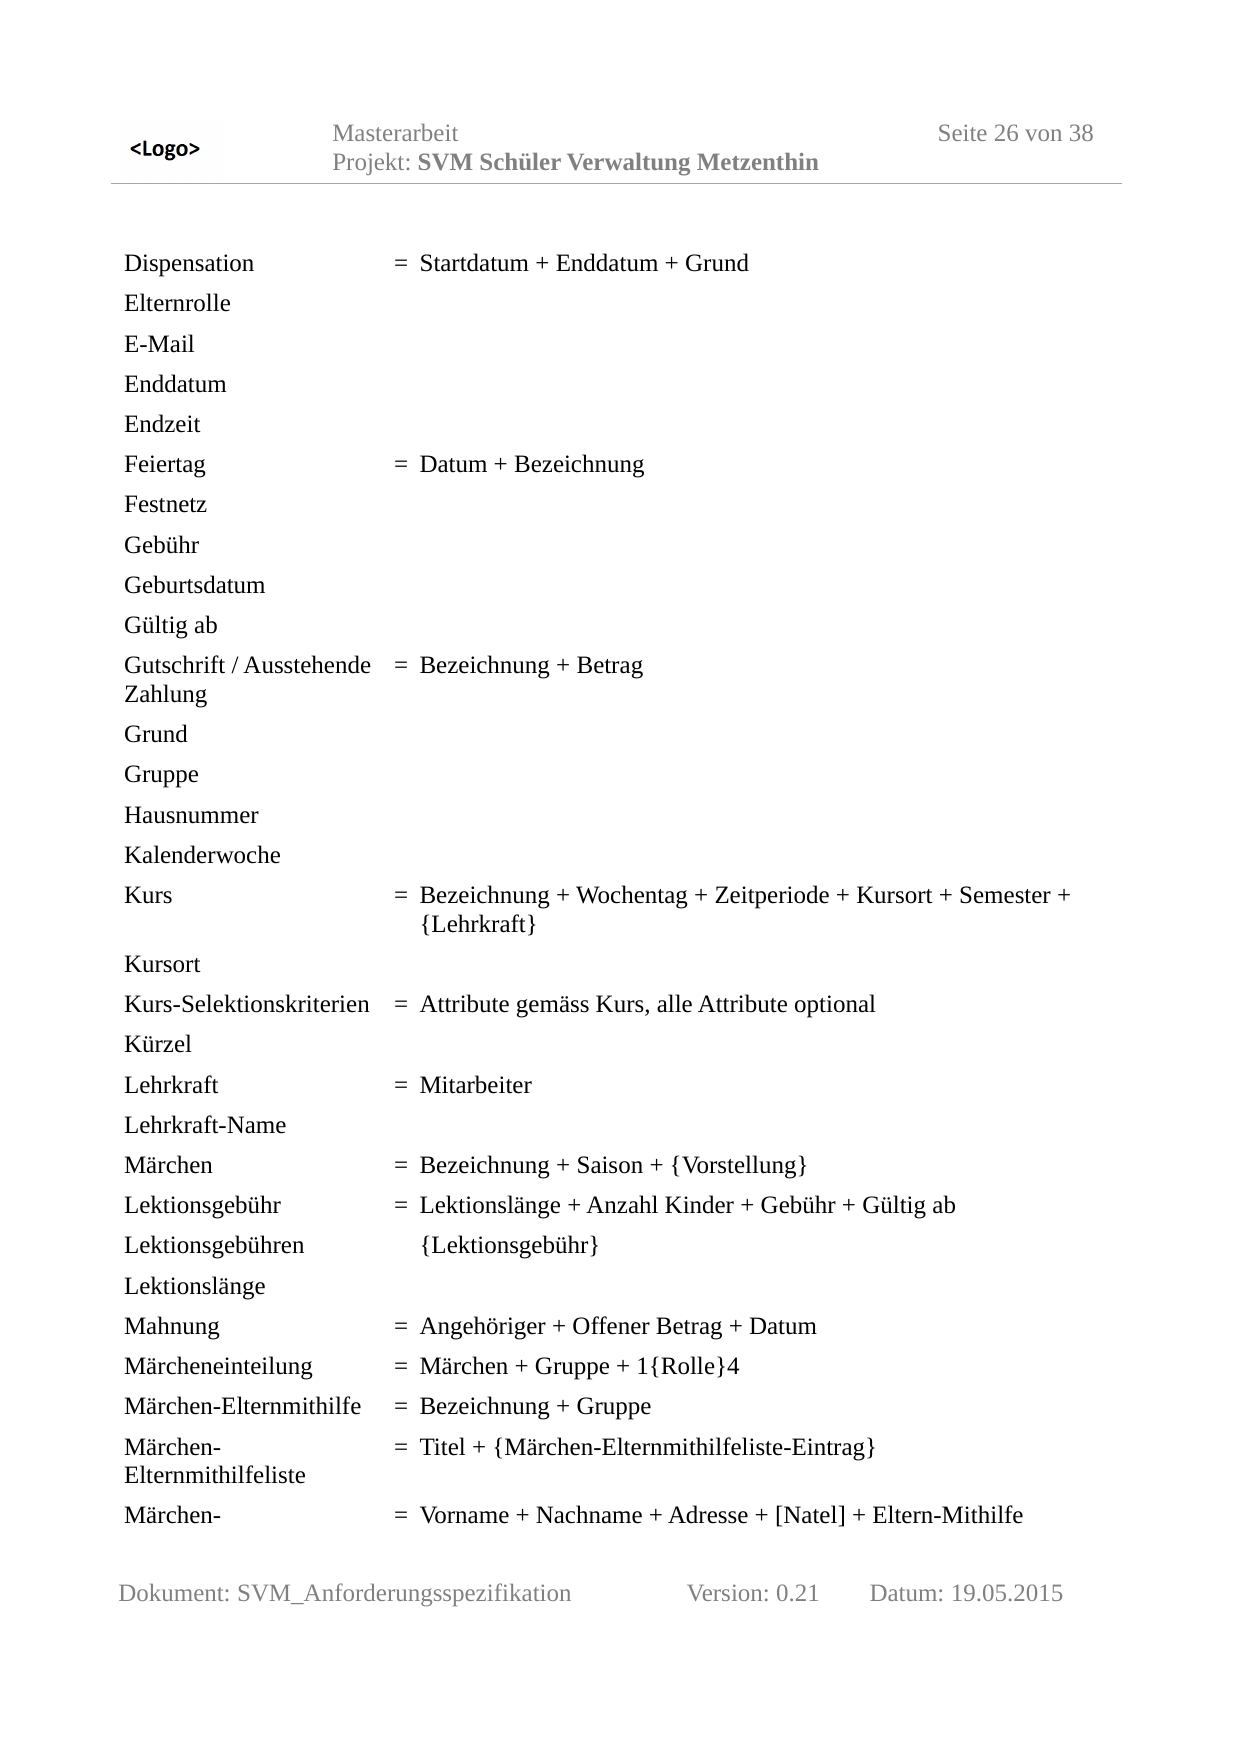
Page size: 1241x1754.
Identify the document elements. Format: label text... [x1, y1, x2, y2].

table_cell Lehrkraft-Name [118, 1104, 384, 1144]
table_cell [384, 754, 413, 794]
table_cell Märchen + Gruppe + 1{Rolle}4 [414, 1345, 1123, 1386]
table_cell = [384, 645, 413, 713]
table_cell [414, 283, 1123, 323]
table_cell [414, 403, 1123, 443]
table_cell [414, 524, 1123, 564]
table_cell [384, 403, 413, 443]
table_cell Lektionsgebühr [118, 1185, 384, 1225]
table_cell = [384, 1185, 413, 1225]
table_cell [384, 943, 413, 983]
table_cell Hausnummer [118, 794, 384, 834]
table_cell Kurs-Selektionskriterien [118, 984, 384, 1024]
table_cell Datum + Bezeichnung [414, 444, 1123, 484]
table_cell [414, 564, 1123, 604]
table_cell Attribute gemäss Kurs, alle Attribute optional [414, 984, 1123, 1024]
table_cell [384, 1265, 413, 1305]
table_cell Titel + {Märchen-Elternmithilfeliste-Eintrag} [414, 1426, 1123, 1495]
table_cell Gebühr [118, 524, 384, 564]
table_cell Gutschrift / Ausstehende Zahlung [118, 645, 384, 713]
table_cell = [384, 1064, 413, 1104]
table_cell [414, 714, 1123, 754]
table_cell [414, 794, 1123, 834]
table_cell [384, 1024, 413, 1064]
table_cell Bezeichnung + Wochentag + Zeitperiode + Kursort + Semester + {Lehrkraft} [414, 874, 1123, 943]
table_cell = [384, 1345, 413, 1386]
table_cell [414, 604, 1123, 644]
table_cell Lektionslänge + Anzahl Kinder + Gebühr + Gültig ab [414, 1185, 1123, 1225]
table_cell [384, 564, 413, 604]
table_cell Festnetz [118, 484, 384, 524]
table_cell [414, 323, 1123, 363]
table_cell [414, 754, 1123, 794]
table_cell [384, 1104, 413, 1144]
table_cell = [384, 1426, 413, 1495]
table_cell Vorname + Nachname + Adresse + [Natel] + Eltern-Mithilfe [414, 1495, 1123, 1535]
table_cell Mitarbeiter [414, 1064, 1123, 1104]
table_cell Märchen [118, 1144, 384, 1184]
table_cell Kursort [118, 943, 384, 983]
table_cell Gültig ab [118, 604, 384, 644]
table_cell Kürzel [118, 1024, 384, 1064]
table_cell Märchen- [118, 1495, 384, 1535]
table_cell = [384, 1305, 413, 1345]
table_cell [384, 484, 413, 524]
table_cell = [384, 444, 413, 484]
table_cell Lektionsgebühren [118, 1225, 384, 1265]
table_cell Bezeichnung + Saison + {Vorstellung} [414, 1144, 1123, 1184]
table_cell = [384, 874, 413, 943]
table_cell Enddatum [118, 363, 384, 403]
table_cell [414, 484, 1123, 524]
table_cell Dispensation [118, 243, 384, 283]
table_cell [384, 834, 413, 874]
picture [118, 118, 224, 183]
table_cell Mahnung [118, 1305, 384, 1345]
table_cell Märchen-Elternmithilfe [118, 1386, 384, 1426]
table_cell Grund [118, 714, 384, 754]
table_cell [384, 363, 413, 403]
table_cell Angehöriger + Offener Betrag + Datum [414, 1305, 1123, 1345]
table_cell {Lektionsgebühr} [414, 1225, 1123, 1265]
table_cell [384, 794, 413, 834]
table_cell [384, 283, 413, 323]
table_cell [414, 363, 1123, 403]
table_cell Bezeichnung + Gruppe [414, 1386, 1123, 1426]
table_cell = [384, 243, 413, 283]
table_cell Geburtsdatum [118, 564, 384, 604]
table_cell Kurs [118, 874, 384, 943]
table_cell [384, 1225, 413, 1265]
table_cell [414, 943, 1123, 983]
table_cell Elternrolle [118, 283, 384, 323]
table_cell Feiertag [118, 444, 384, 484]
table_cell = [384, 1386, 413, 1426]
table_cell [384, 604, 413, 644]
table_cell E-Mail [118, 323, 384, 363]
table_cell = [384, 1495, 413, 1535]
table_cell [384, 323, 413, 363]
table_cell [414, 1104, 1123, 1144]
table_cell Endzeit [118, 403, 384, 443]
table_cell [384, 524, 413, 564]
table_cell Bezeichnung + Betrag [414, 645, 1123, 713]
table_cell Märchen-Elternmithilfeliste [118, 1426, 384, 1495]
table_cell = [384, 984, 413, 1024]
table_cell [414, 1024, 1123, 1064]
table_cell = [384, 1144, 413, 1184]
table_cell Startdatum + Enddatum + Grund [414, 243, 1123, 283]
table_cell Märcheneinteilung [118, 1345, 384, 1386]
table_cell [414, 1265, 1123, 1305]
table_cell Lehrkraft [118, 1064, 384, 1104]
table_cell Lektionslänge [118, 1265, 384, 1305]
table_cell [414, 834, 1123, 874]
table_cell Kalenderwoche [118, 834, 384, 874]
table_cell Gruppe [118, 754, 384, 794]
table_cell [384, 714, 413, 754]
